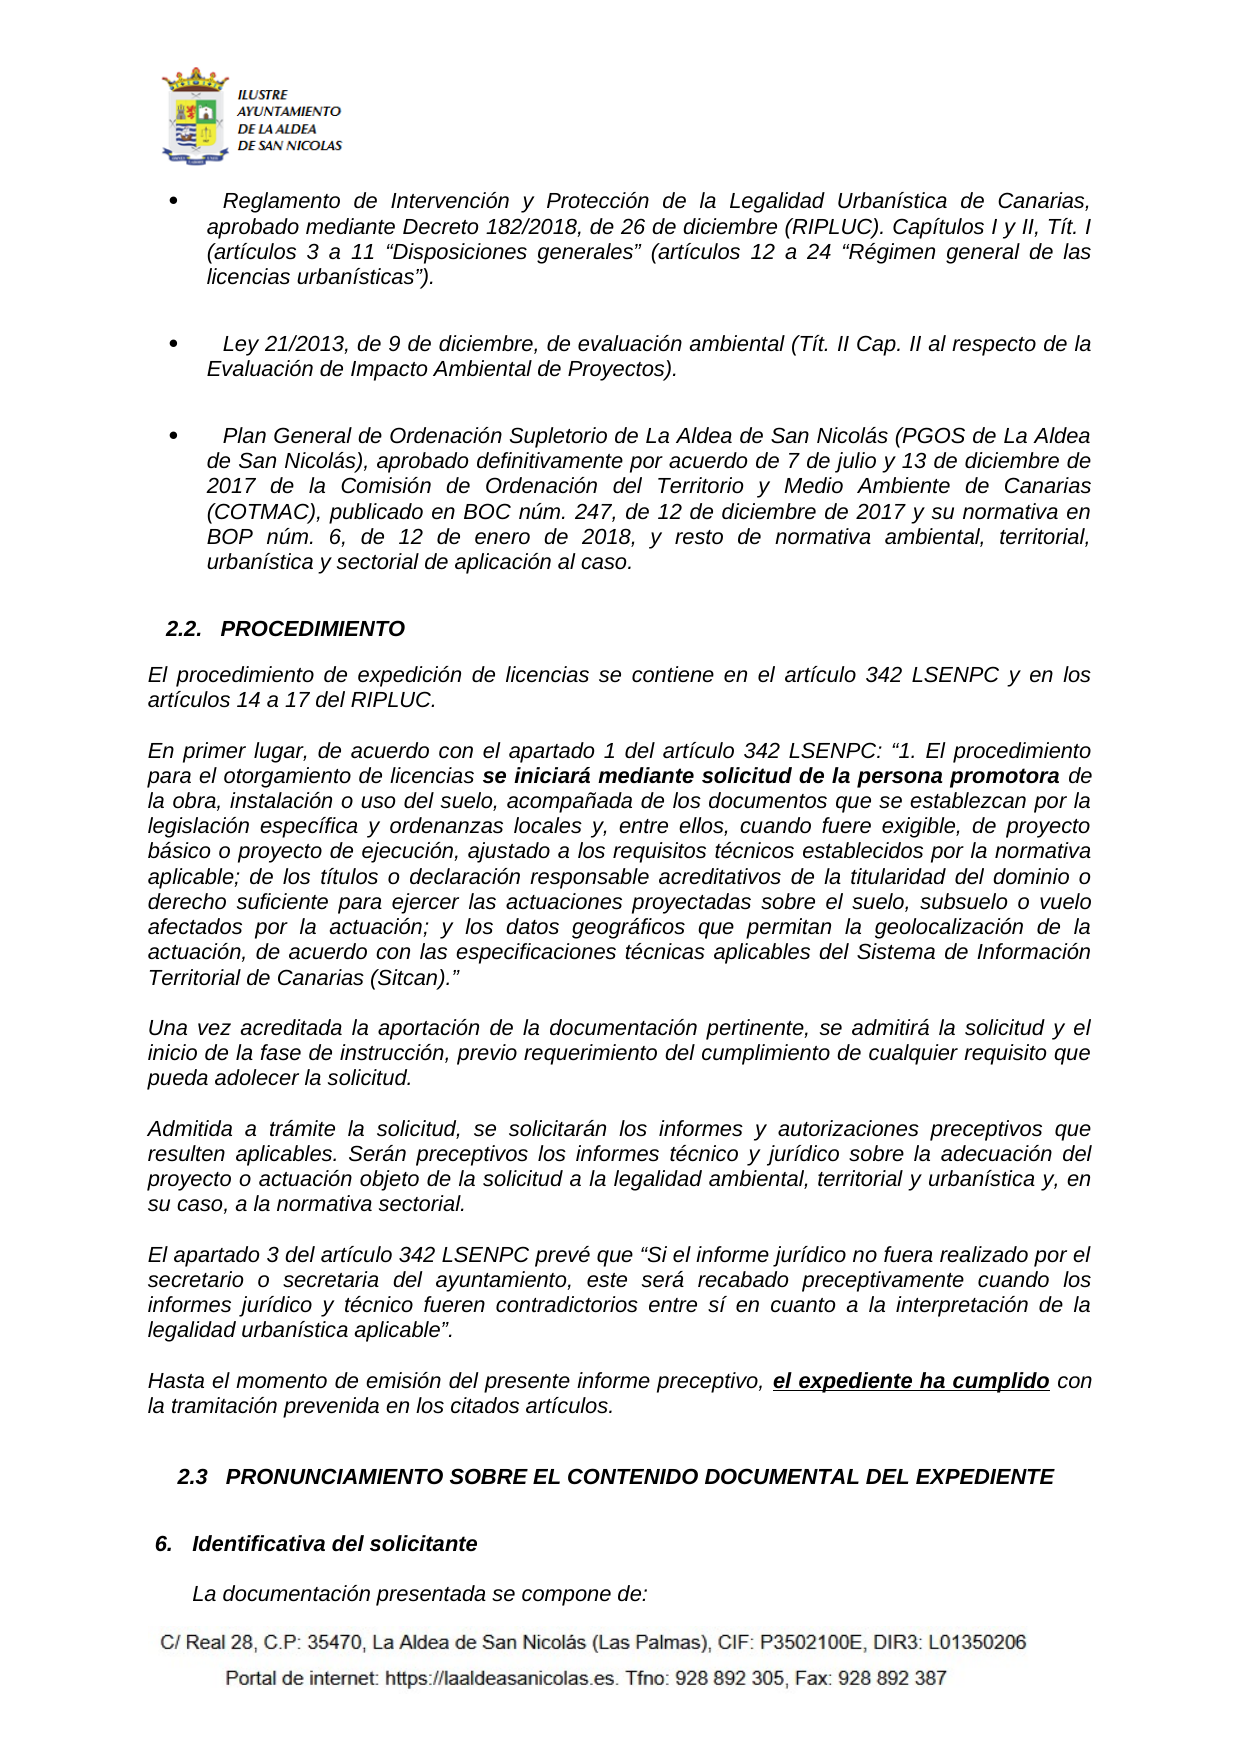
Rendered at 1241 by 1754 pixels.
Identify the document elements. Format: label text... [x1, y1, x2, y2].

picture [148, 59, 358, 173]
list Plan General de Ordenación Supletorio de La Aldea de San Nicolás (PGOS de La Aldea de San Nicolás), aprobado definitivamente por acuerdo de 7 de julio y 13 de diciembre de 2017 de la Comisión de Ordenación del Territorio y Medio Ambiente de Canarias (COTMAC), publicado en BOC núm. 247, de 12 de diciembre de 2017 y su normativa en BOP núm. 6, de 12 de enero de 2018, y resto de normativa ambiental, territorial, urbanística y sectorial de aplicación al caso. [169, 423, 1093, 574]
picture [148, 1626, 1034, 1694]
text Hasta el momento de emisión del presente informe preceptivo, el expediente ha cumplido con la tramitación prevenida en los citados artículos. [148, 1368, 1093, 1418]
text En primer lugar, de acuerdo con el apartado 1 del artículo 342 LSENPC: “1. El procedimiento para el otorgamiento de licencias se iniciará mediante solicitud de la persona promotora de la obra, instalación o uso del suelo, acompañada de los documentos que se establezcan por la legislación específica y ordenanzas locales y, entre ellos, cuando fuere exigible, de proyecto básico o proyecto de ejecución, ajustado a los requisitos técnicos establecidos por la normativa aplicable; de los títulos o declaración responsable acreditativos de la titularidad del dominio o derecho suficiente para ejercer las actuaciones proyectadas sobre el suelo, subsuelo o vuelo afectados por la actuación; y los datos geográficos que permitan la geolocalización de la actuación, de acuerdo con las especificaciones técnicas aplicables del Sistema de Información Territorial de Canarias (Sitcan).” [148, 738, 1093, 990]
text La documentación presentada se compone de: [192, 1581, 1093, 1606]
list Identificativa del solicitante [154, 1531, 1093, 1556]
text El apartado 3 del artículo 342 LSENPC prevé que “Si el informe jurídico no fuera realizado por el secretario o secretaria del ayuntamiento, este será recabado preceptivamente cuando los informes jurídico y técnico fueren contradictorios entre sí en cuanto a la interpretación de la legalidad urbanística aplicable”. [148, 1242, 1093, 1343]
text Admitida a trámite la solicitud, se solicitarán los informes y autorizaciones preceptivos que resulten aplicables. Serán preceptivos los informes técnico y jurídico sobre la adecuación del proyecto o actuación objeto de la solicitud a la legalidad ambiental, territorial y urbanística y, en su caso, a la normativa sectorial. [148, 1116, 1093, 1217]
text Una vez acreditada la aportación de la documentación pertinente, se admitirá la solicitud y el inicio de la fase de instrucción, previo requerimiento del cumplimiento de cualquier requisito que pueda adolecer la solicitud. [148, 1015, 1093, 1091]
list Ley 21/2013, de 9 de diciembre, de evaluación ambiental (Tít. II Cap. II al respecto de la Evaluación de Impacto Ambiental de Proyectos). [169, 331, 1093, 381]
subtitle 2.2. PROCEDIMIENTO [148, 616, 1093, 641]
text El procedimiento de expedición de licencias se contiene en el artículo 342 LSENPC y en los artículos 14 a 17 del RIPLUC. [148, 662, 1093, 712]
subtitle 2.3 PRONUNCIAMIENTO SOBRE EL CONTENIDO DOCUMENTAL DEL EXPEDIENTE [177, 1464, 1093, 1489]
list Reglamento de Intervención y Protección de la Legalidad Urbanística de Canarias, aprobado mediante Decreto 182/2018, de 26 de diciembre (RIPLUC). Capítulos I y II, Tít. I (artículos 3 a 11 “Disposiciones generales” (artículos 12 a 24 “Régimen general de las licencias urbanísticas”). [169, 188, 1093, 289]
